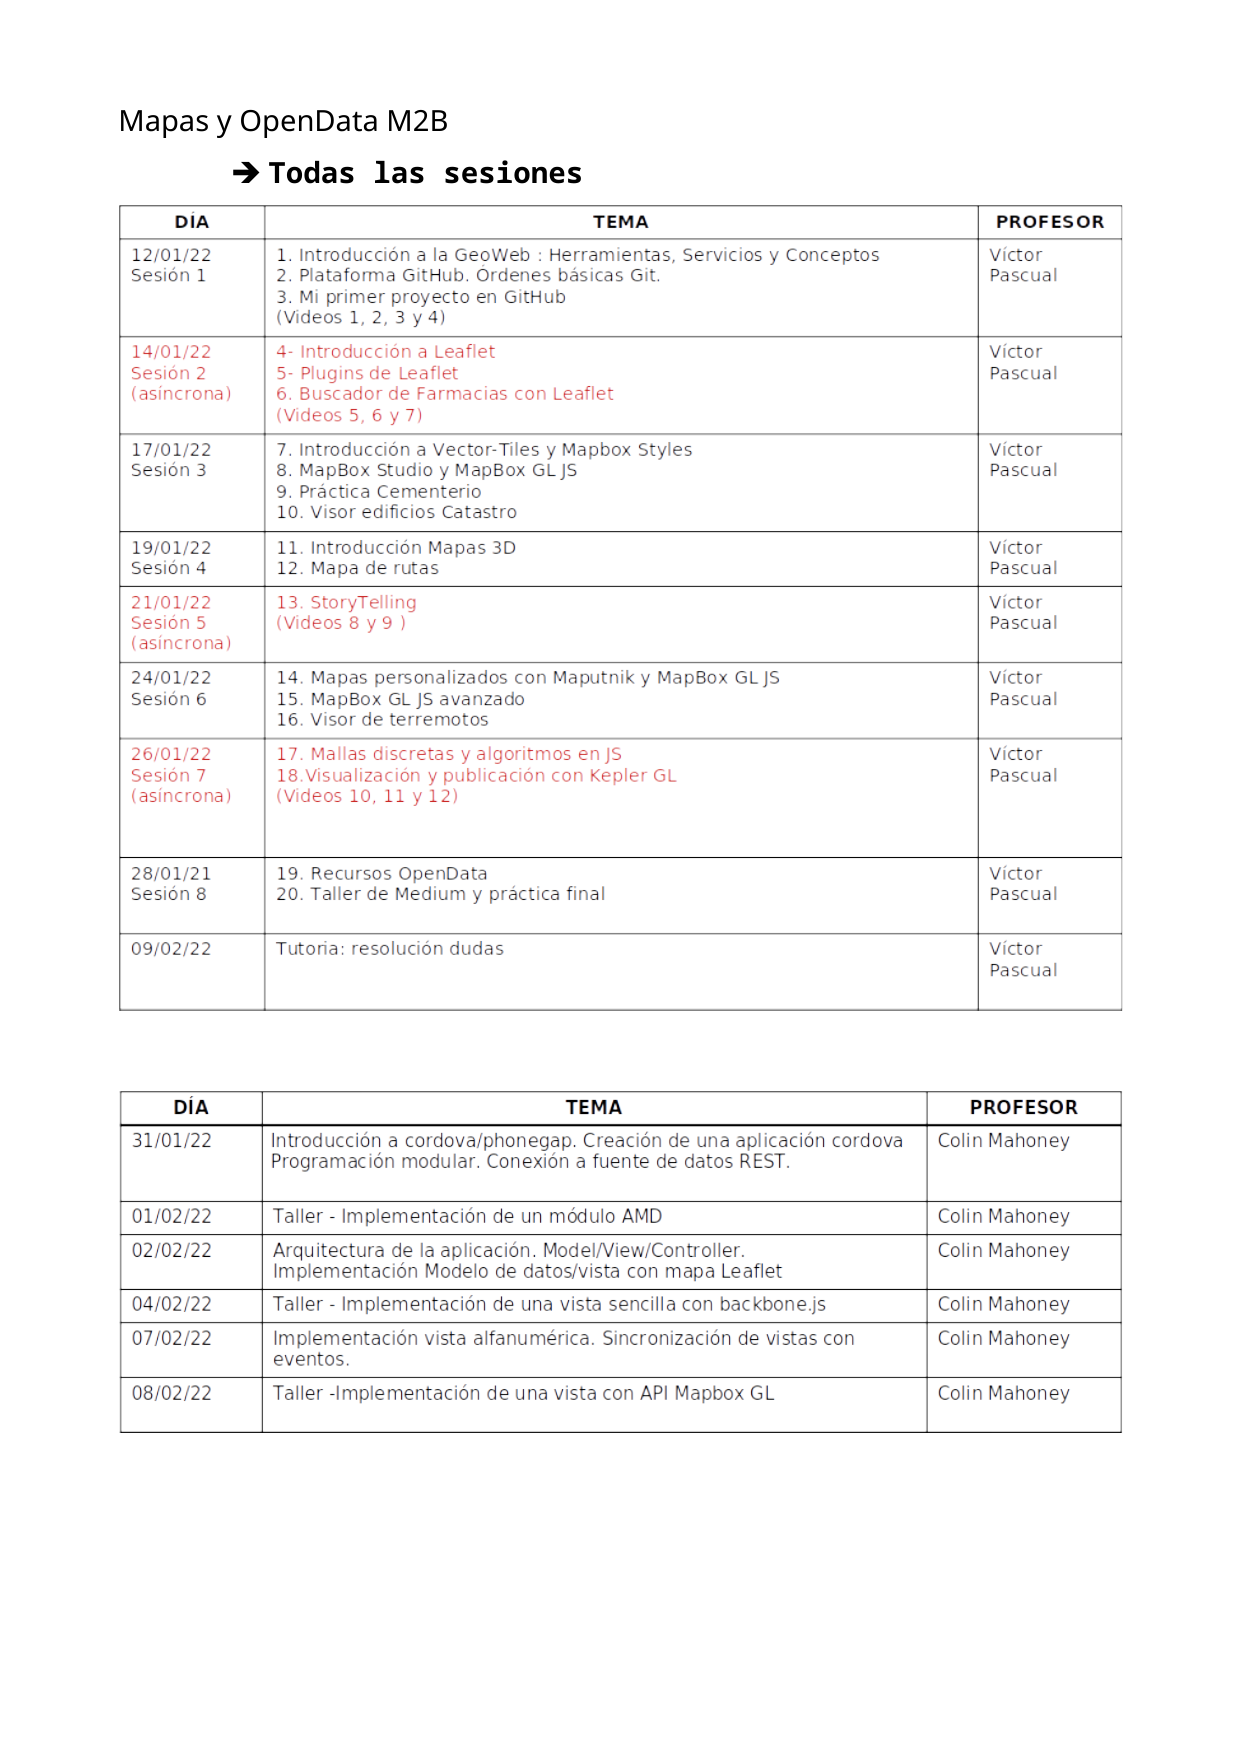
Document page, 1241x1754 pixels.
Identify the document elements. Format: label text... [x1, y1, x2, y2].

list Todas las sesiones [231, 152, 1122, 192]
picture [118, 204, 1123, 1011]
picture [118, 1090, 1123, 1433]
